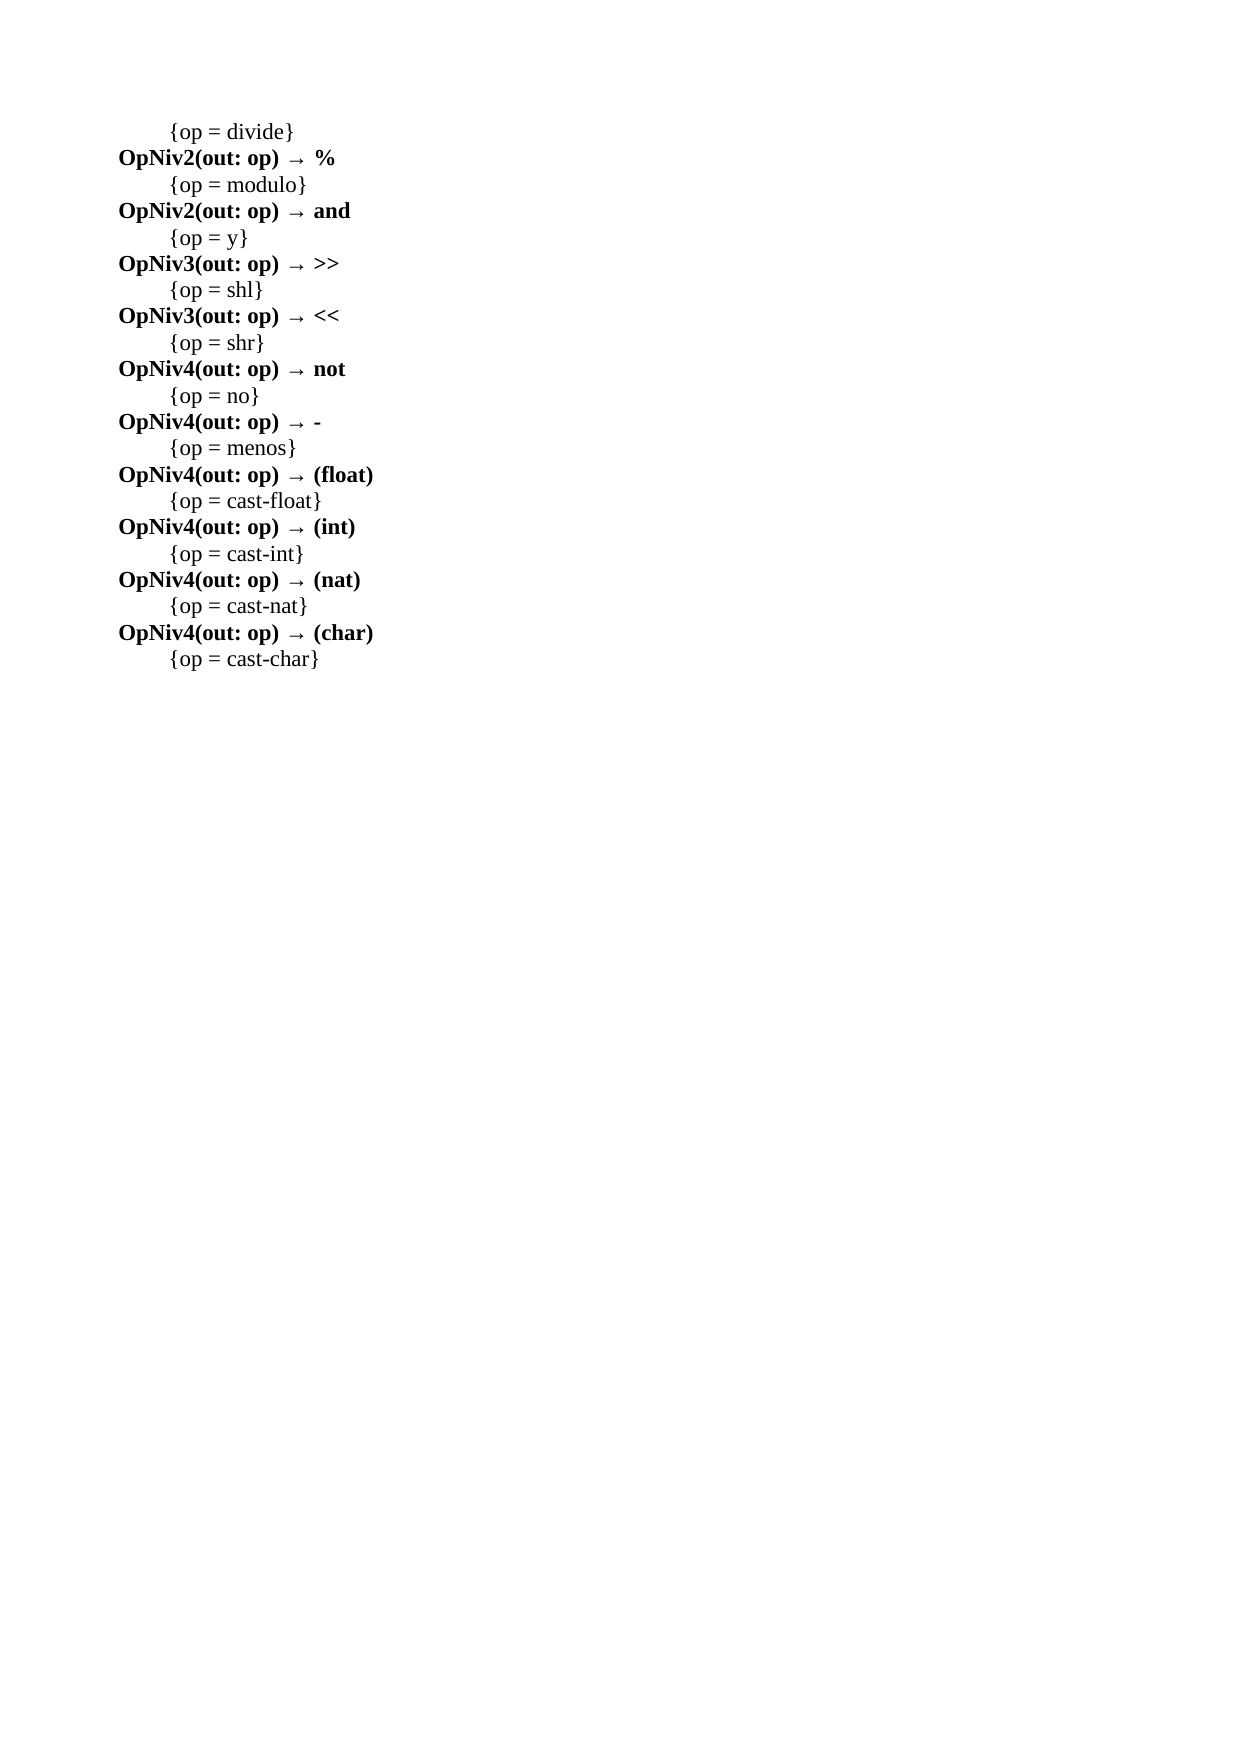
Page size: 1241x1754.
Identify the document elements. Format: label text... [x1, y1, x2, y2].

text OpNiv4(out: op) → - [118, 408, 1122, 434]
text OpNiv2(out: op) → % [118, 144, 1122, 171]
text OpNiv4(out: op) → (float) [118, 461, 1122, 487]
text {op = cast-nat} [118, 592, 1122, 619]
text OpNiv4(out: op) → not [118, 355, 1122, 382]
text {op = menos} [118, 434, 1122, 461]
text OpNiv3(out: op) → << [118, 303, 1122, 329]
text {op = cast-char} [118, 645, 1122, 672]
text {op = no} [118, 382, 1122, 408]
text OpNiv4(out: op) → (nat) [118, 566, 1122, 592]
text {op = y} [118, 223, 1122, 250]
text {op = shr} [118, 329, 1122, 355]
text {op = cast-float} [118, 487, 1122, 513]
text {op = modulo} [118, 171, 1122, 197]
text OpNiv2(out: op) → and [118, 197, 1122, 223]
text OpNiv4(out: op) → (int) [118, 513, 1122, 540]
text OpNiv4(out: op) → (char) [118, 619, 1122, 645]
text {op = cast-int} [118, 540, 1122, 566]
text {op = divide} [118, 118, 1122, 144]
text OpNiv3(out: op) → >> [118, 250, 1122, 276]
text {op = shl} [118, 276, 1122, 303]
